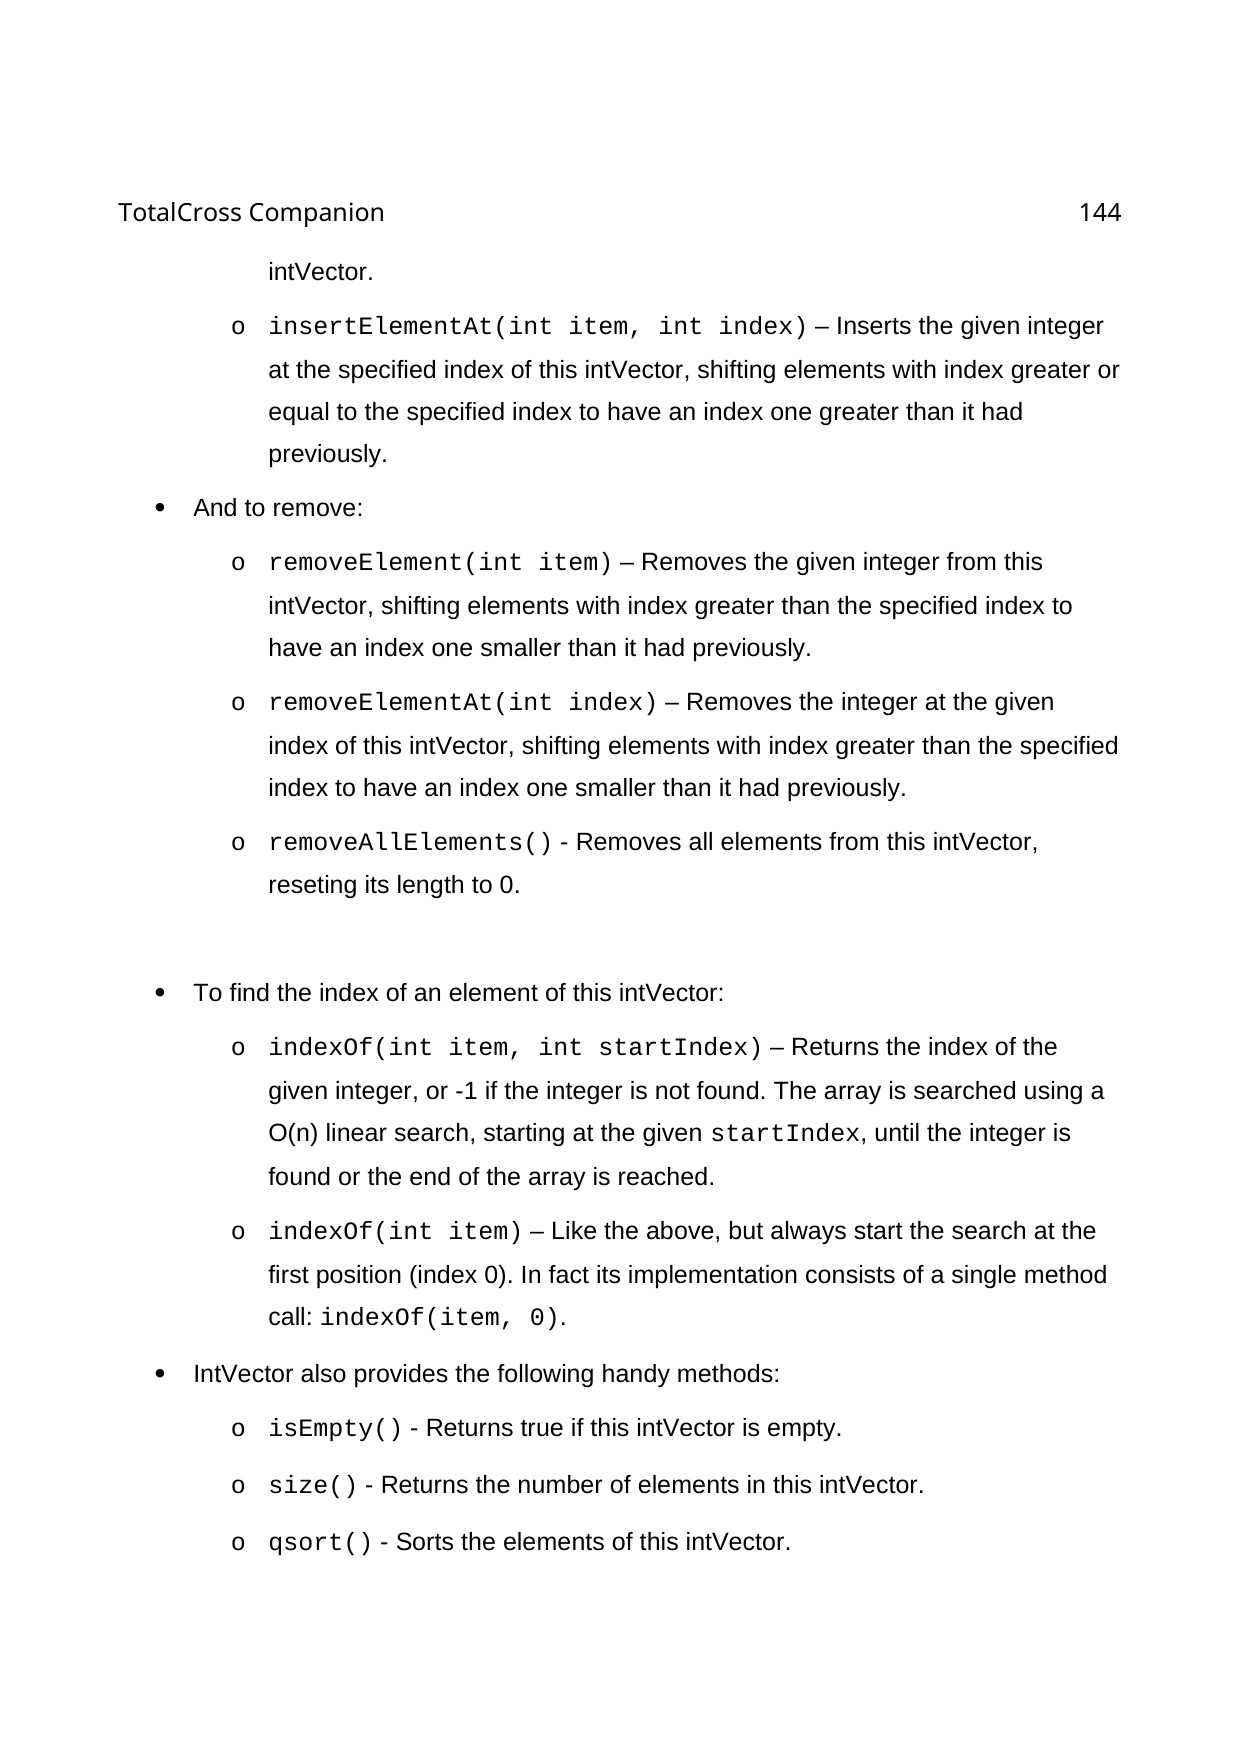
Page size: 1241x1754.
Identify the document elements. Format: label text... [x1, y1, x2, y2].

list removeElementAt(int index) – Removes the integer at the given index of this intVector, shifting elements with index greater than the specified index to have an index one smaller than it had previously. [231, 688, 1122, 802]
list indexOf(int item, int startIndex) – Returns the index of the given integer, or -1 if the integer is not found. The array is searched using a O(n) linear search, starting at the given startIndex, until the integer is found or the end of the array is reached. [231, 1033, 1122, 1191]
list To find the index of an element of this intVector: [156, 979, 1122, 1007]
list intVector. [231, 258, 1122, 286]
list indexOf(int item) – Like the above, but always start the search at the first position (index 0). In fact its implementation consists of a single method call: indexOf(item, 0). [231, 1217, 1122, 1333]
list insertElementAt(int item, int index) – Inserts the given integer at the specified index of this intVector, shifting elements with index greater or equal to the specified index to have an index one greater than it had previously. [231, 312, 1122, 468]
list qsort() - Sorts the elements of this intVector. [231, 1528, 1122, 1558]
list And to remove: [156, 494, 1122, 522]
list isEmpty() - Returns true if this intVector is empty. [231, 1414, 1122, 1444]
list removeElement(int item) – Removes the given integer from this intVector, shifting elements with index greater than the specified index to have an index one smaller than it had previously. [231, 548, 1122, 662]
list IntVector also provides the following handy methods: [156, 1360, 1122, 1388]
list removeAllElements() - Removes all elements from this intVector, reseting its length to 0. [231, 827, 1122, 899]
list size() - Returns the number of elements in this intVector. [231, 1471, 1122, 1501]
